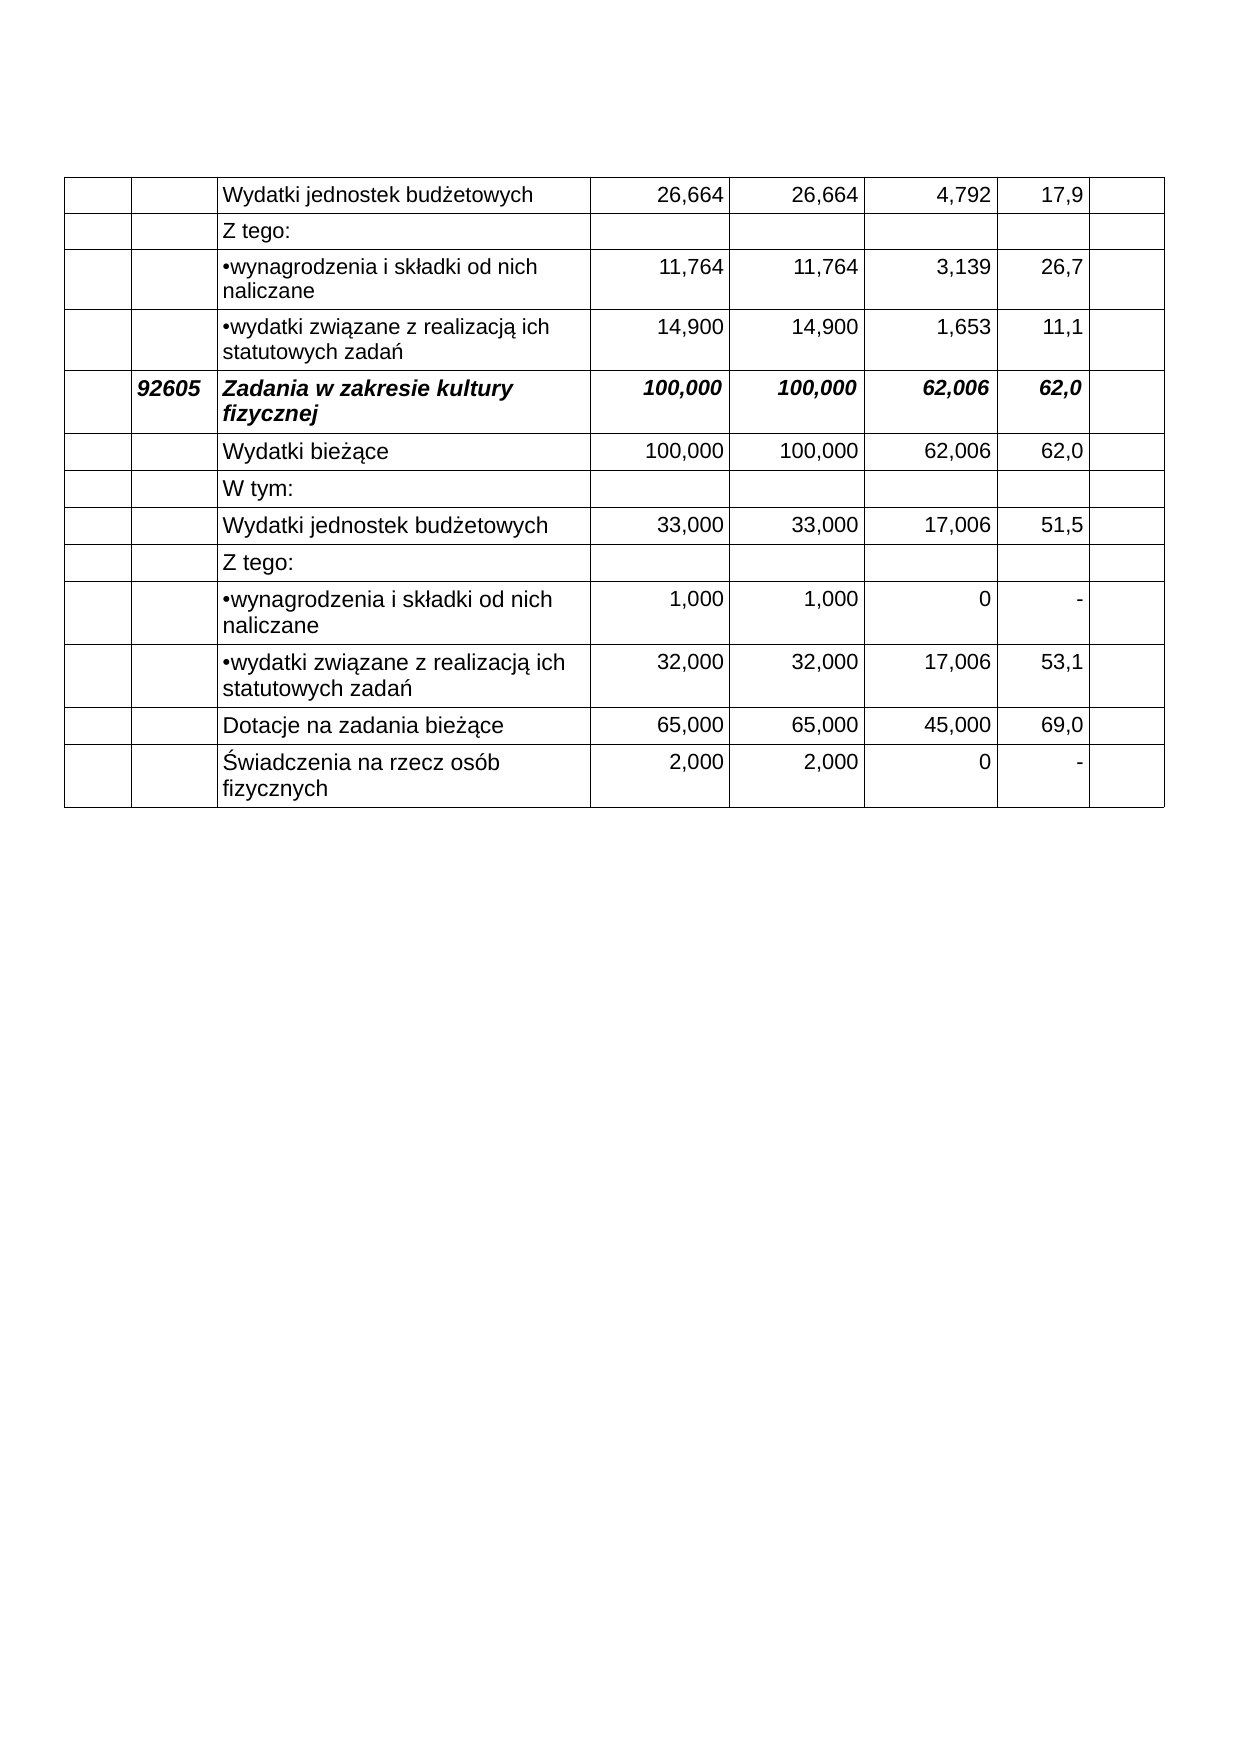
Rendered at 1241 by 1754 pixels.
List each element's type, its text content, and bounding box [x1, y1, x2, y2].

table_cell [1090, 178, 1164, 213]
table_cell W tym: [218, 471, 590, 507]
table_cell Wydatki jednostek budżetowych [218, 178, 590, 213]
table_cell [65, 371, 131, 432]
table_cell 65 000 [591, 708, 729, 744]
table_cell 14 900 [591, 310, 729, 370]
table_cell 100 000 [730, 434, 864, 470]
table_cell [132, 310, 217, 370]
table_cell [730, 545, 864, 581]
table_cell [132, 250, 217, 309]
table_cell [132, 471, 217, 507]
table_cell 45 000 [865, 708, 997, 744]
table_cell [730, 471, 864, 507]
table_cell [65, 508, 131, 544]
table_cell [132, 545, 217, 581]
table_cell 1 653 [865, 310, 997, 370]
table_cell [591, 471, 729, 507]
table_cell 2 000 [730, 745, 864, 807]
table_cell 26 664 [591, 178, 729, 213]
table_cell 0 [865, 745, 997, 807]
table_cell [1090, 250, 1164, 309]
table_cell 11 764 [591, 250, 729, 309]
table_cell 32 000 [591, 645, 729, 707]
table_cell [998, 214, 1089, 249]
table_cell [865, 471, 997, 507]
table_cell [1090, 214, 1164, 249]
table_cell 14 900 [730, 310, 864, 370]
table_cell Zadania w zakresie kultury fizycznej [218, 371, 590, 432]
table_cell [730, 214, 864, 249]
table_cell [1090, 371, 1164, 432]
table_cell 26,7 [998, 250, 1089, 309]
table_cell [132, 708, 217, 744]
table_cell - [998, 582, 1089, 644]
table_cell [1090, 545, 1164, 581]
table_cell Świadczenia na rzecz osób fizycznych [218, 745, 590, 807]
table_cell 1 000 [730, 582, 864, 644]
table_cell [1090, 471, 1164, 507]
table_cell [65, 708, 131, 744]
table_cell [65, 434, 131, 470]
table_cell 0 [865, 582, 997, 644]
table_cell 1 000 [591, 582, 729, 644]
table_cell Z tego: [218, 214, 590, 249]
table_cell 53,1 [998, 645, 1089, 707]
table_cell Z tego: [218, 545, 590, 581]
table_cell 65 000 [730, 708, 864, 744]
table_cell 26 664 [730, 178, 864, 213]
table_cell 2 000 [591, 745, 729, 807]
table_cell 62 006 [865, 434, 997, 470]
table_cell [65, 214, 131, 249]
table_cell 4 792 [865, 178, 997, 213]
table_cell 17 006 [865, 645, 997, 707]
table_cell 62,0 [998, 371, 1089, 432]
table_cell [132, 434, 217, 470]
table_cell [132, 745, 217, 807]
table_cell 11,1 [998, 310, 1089, 370]
table_cell 62 006 [865, 371, 997, 432]
table_cell [865, 214, 997, 249]
table_cell 33 000 [730, 508, 864, 544]
table_cell wynagrodzenia i składki od nich naliczane [218, 250, 590, 309]
table_cell [1090, 310, 1164, 370]
table_cell 17,9 [998, 178, 1089, 213]
table_cell 62,0 [998, 434, 1089, 470]
table_cell wynagrodzenia i składki od nich naliczane [218, 582, 590, 644]
table_cell [865, 545, 997, 581]
table_cell [998, 545, 1089, 581]
table_cell Wydatki jednostek budżetowych [218, 508, 590, 544]
table_cell [65, 471, 131, 507]
table_cell 92605 [132, 371, 217, 432]
table_cell wydatki związane z realizacją ich statutowych zadań [218, 310, 590, 370]
table_cell [65, 745, 131, 807]
table_cell [591, 214, 729, 249]
table_cell 51,5 [998, 508, 1089, 544]
table_cell [65, 645, 131, 707]
table_cell [591, 545, 729, 581]
table_cell 17 006 [865, 508, 997, 544]
table_cell [1090, 645, 1164, 707]
table_cell 100 000 [591, 434, 729, 470]
table_cell [65, 545, 131, 581]
table_cell 69,0 [998, 708, 1089, 744]
table_cell [65, 310, 131, 370]
table_cell [65, 178, 131, 213]
table_cell [132, 178, 217, 213]
table_cell [132, 214, 217, 249]
table_cell [998, 471, 1089, 507]
table_cell 11 764 [730, 250, 864, 309]
table_cell 3 139 [865, 250, 997, 309]
table_cell [132, 645, 217, 707]
table_cell Dotacje na zadania bieżące [218, 708, 590, 744]
table_cell 100 000 [591, 371, 729, 432]
table_cell [1090, 508, 1164, 544]
table_cell 32 000 [730, 645, 864, 707]
table_cell [1090, 582, 1164, 644]
table_cell [1090, 434, 1164, 470]
table_cell [65, 250, 131, 309]
table_cell [1090, 745, 1164, 807]
table_cell 33 000 [591, 508, 729, 544]
table_cell Wydatki bieżące [218, 434, 590, 470]
table_cell - [998, 745, 1089, 807]
table_cell [65, 582, 131, 644]
table_cell 100 000 [730, 371, 864, 432]
table_cell [1090, 708, 1164, 744]
table_cell wydatki związane z realizacją ich statutowych zadań [218, 645, 590, 707]
table_cell [132, 508, 217, 544]
table_cell [132, 582, 217, 644]
